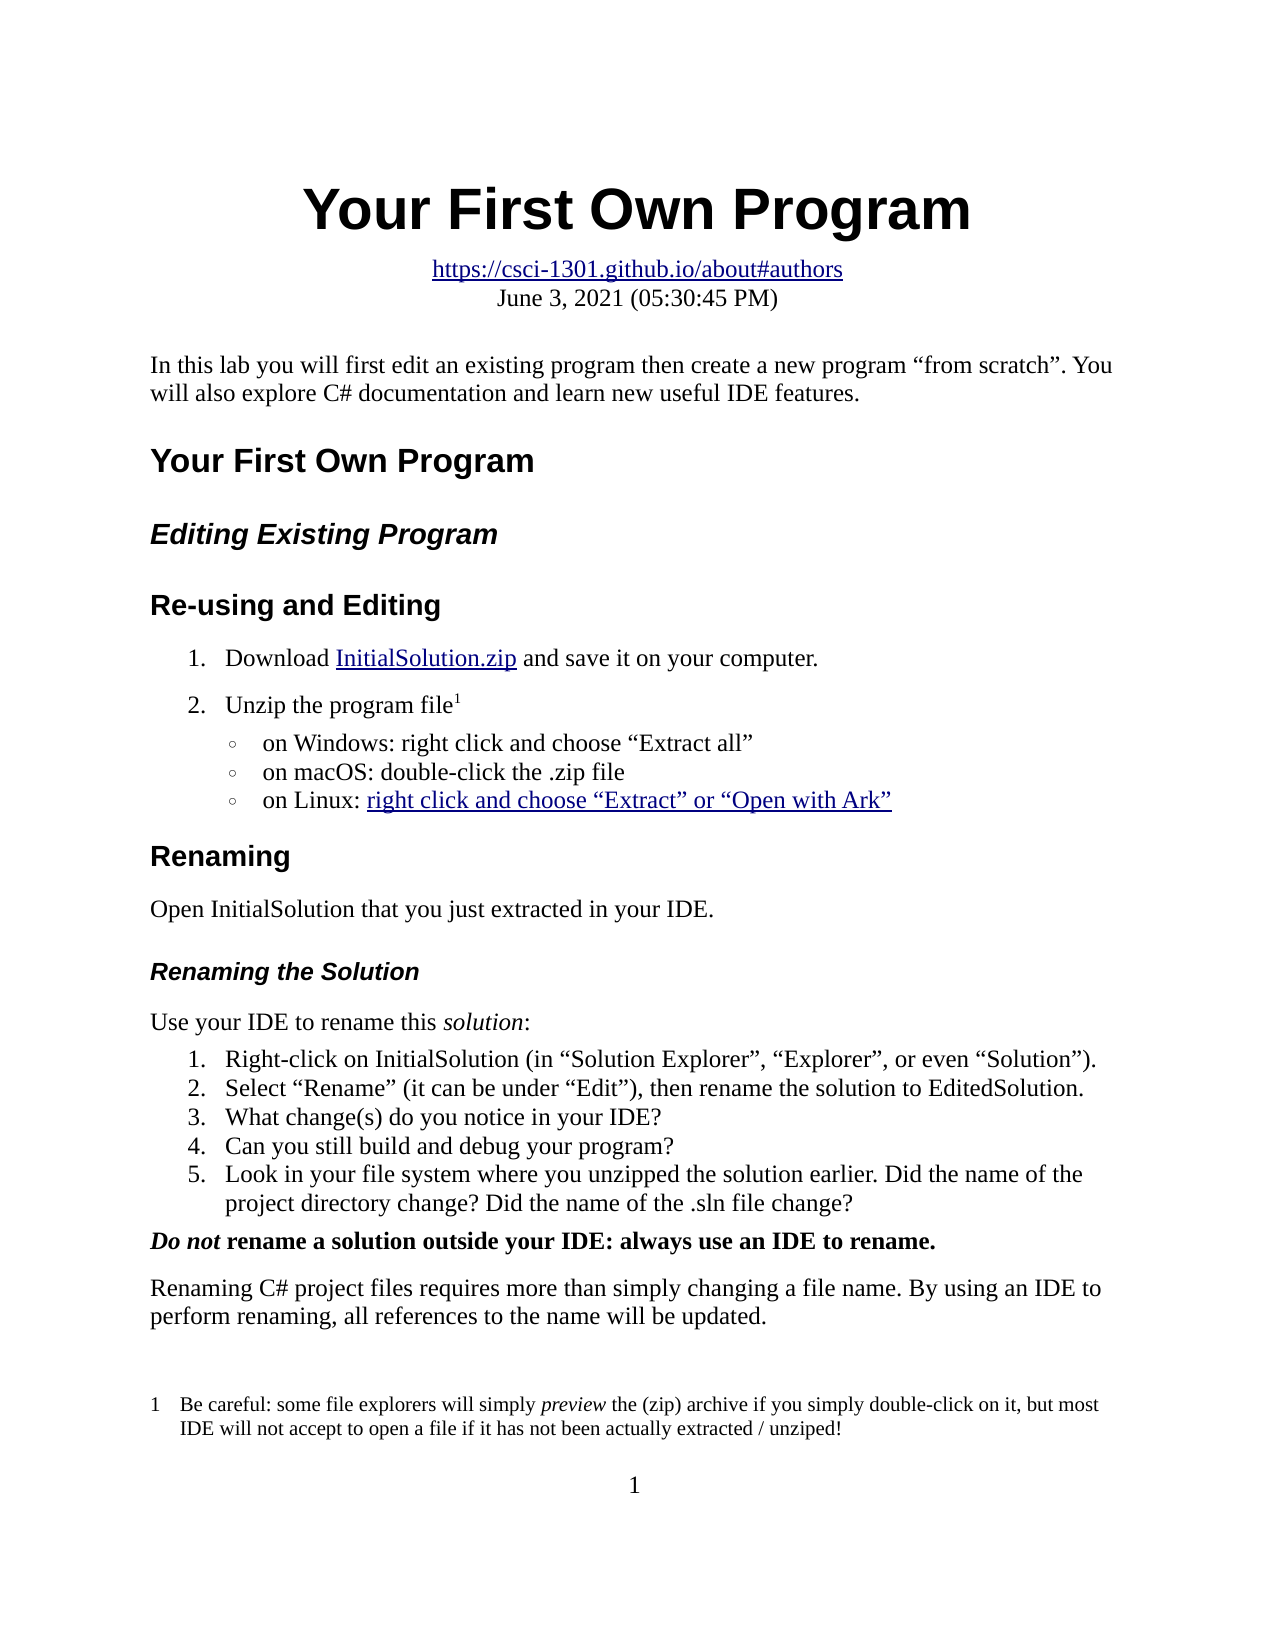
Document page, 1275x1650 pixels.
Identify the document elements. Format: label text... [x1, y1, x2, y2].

subtitle Renaming [150, 839, 1125, 873]
list Be careful: some file explorers will simply preview the (zip) archive if you simply double-click on it, but most IDE will not accept to open a file if it has not been actually extracted / unziped! [150, 1392, 1125, 1440]
list Select “Rename” (it can be under “Edit”), then rename the solution to EditedSolution. [187, 1073, 1125, 1102]
text https://csci-1301.github.io/about#authors [150, 254, 1125, 283]
list Right-click on InitialSolution (in “Solution Explorer”, “Explorer”, or even “Solution”). [187, 1044, 1125, 1073]
subtitle Your First Own Program [150, 441, 1125, 480]
list on macOS: double-click the .zip file [225, 757, 1125, 785]
list Download InitialSolution.zip and save it on your computer. [187, 643, 1125, 672]
text Renaming C# project files requires more than simply changing a file name. By using an IDE to perform renaming, all references to the name will be updated. [150, 1273, 1125, 1330]
text Open InitialSolution that you just extracted in your IDE. [150, 894, 1125, 923]
list on Windows: right click and choose “Extract all” [225, 728, 1125, 757]
list Can you still build and debug your program? [187, 1131, 1125, 1159]
title Your First Own Program [150, 175, 1125, 242]
list on Linux: right click and choose “Extract” or “Open with Ark” [225, 785, 1125, 814]
subtitle Renaming the Solution [150, 957, 1125, 985]
text Use your IDE to rename this solution: [150, 1007, 1125, 1036]
subtitle Editing Existing Program [150, 517, 1125, 551]
list What change(s) do you notice in your IDE? [187, 1102, 1125, 1131]
text June 3, 2021 (05:30:45 PM) [150, 283, 1125, 312]
text In this lab you will first edit an existing program then create a new program “from scratch”. You will also explore C# documentation and learn new useful IDE features. [150, 350, 1125, 407]
list Unzip the program file [187, 690, 1125, 719]
list Look in your file system where you unzipped the solution earlier. Did the name of the project directory change? Did the name of the .sln file change? [187, 1159, 1125, 1217]
subtitle Re-using and Editing [150, 588, 1125, 622]
text Do not rename a solution outside your IDE: always use an IDE to rename. [150, 1226, 1125, 1255]
